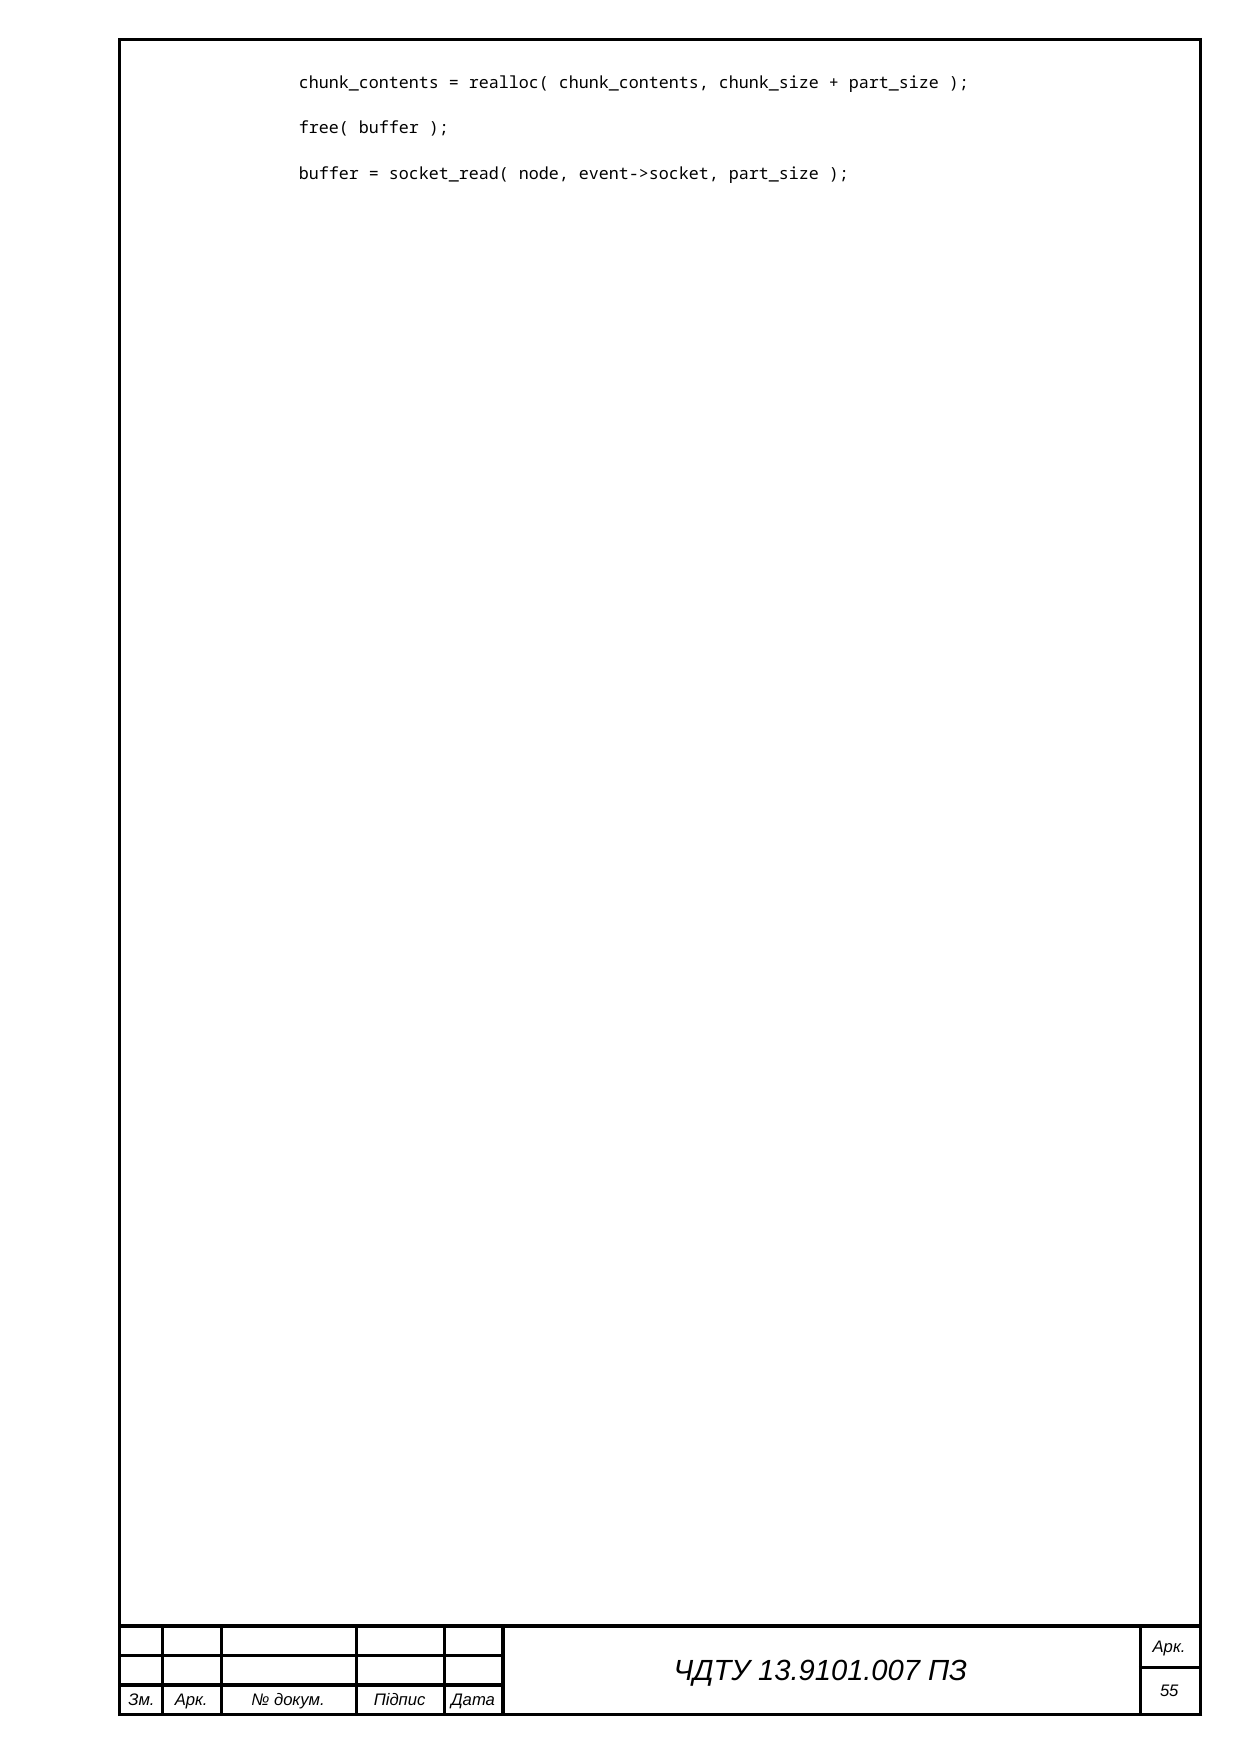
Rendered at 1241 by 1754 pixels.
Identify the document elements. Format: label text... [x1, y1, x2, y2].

text free( buffer ); [151, 116, 1170, 139]
text buffer = socket_read( node, event->socket, part_size ); [151, 161, 1170, 184]
text chunk_contents = realloc( chunk_contents, chunk_size + part_size ); [151, 71, 1170, 93]
